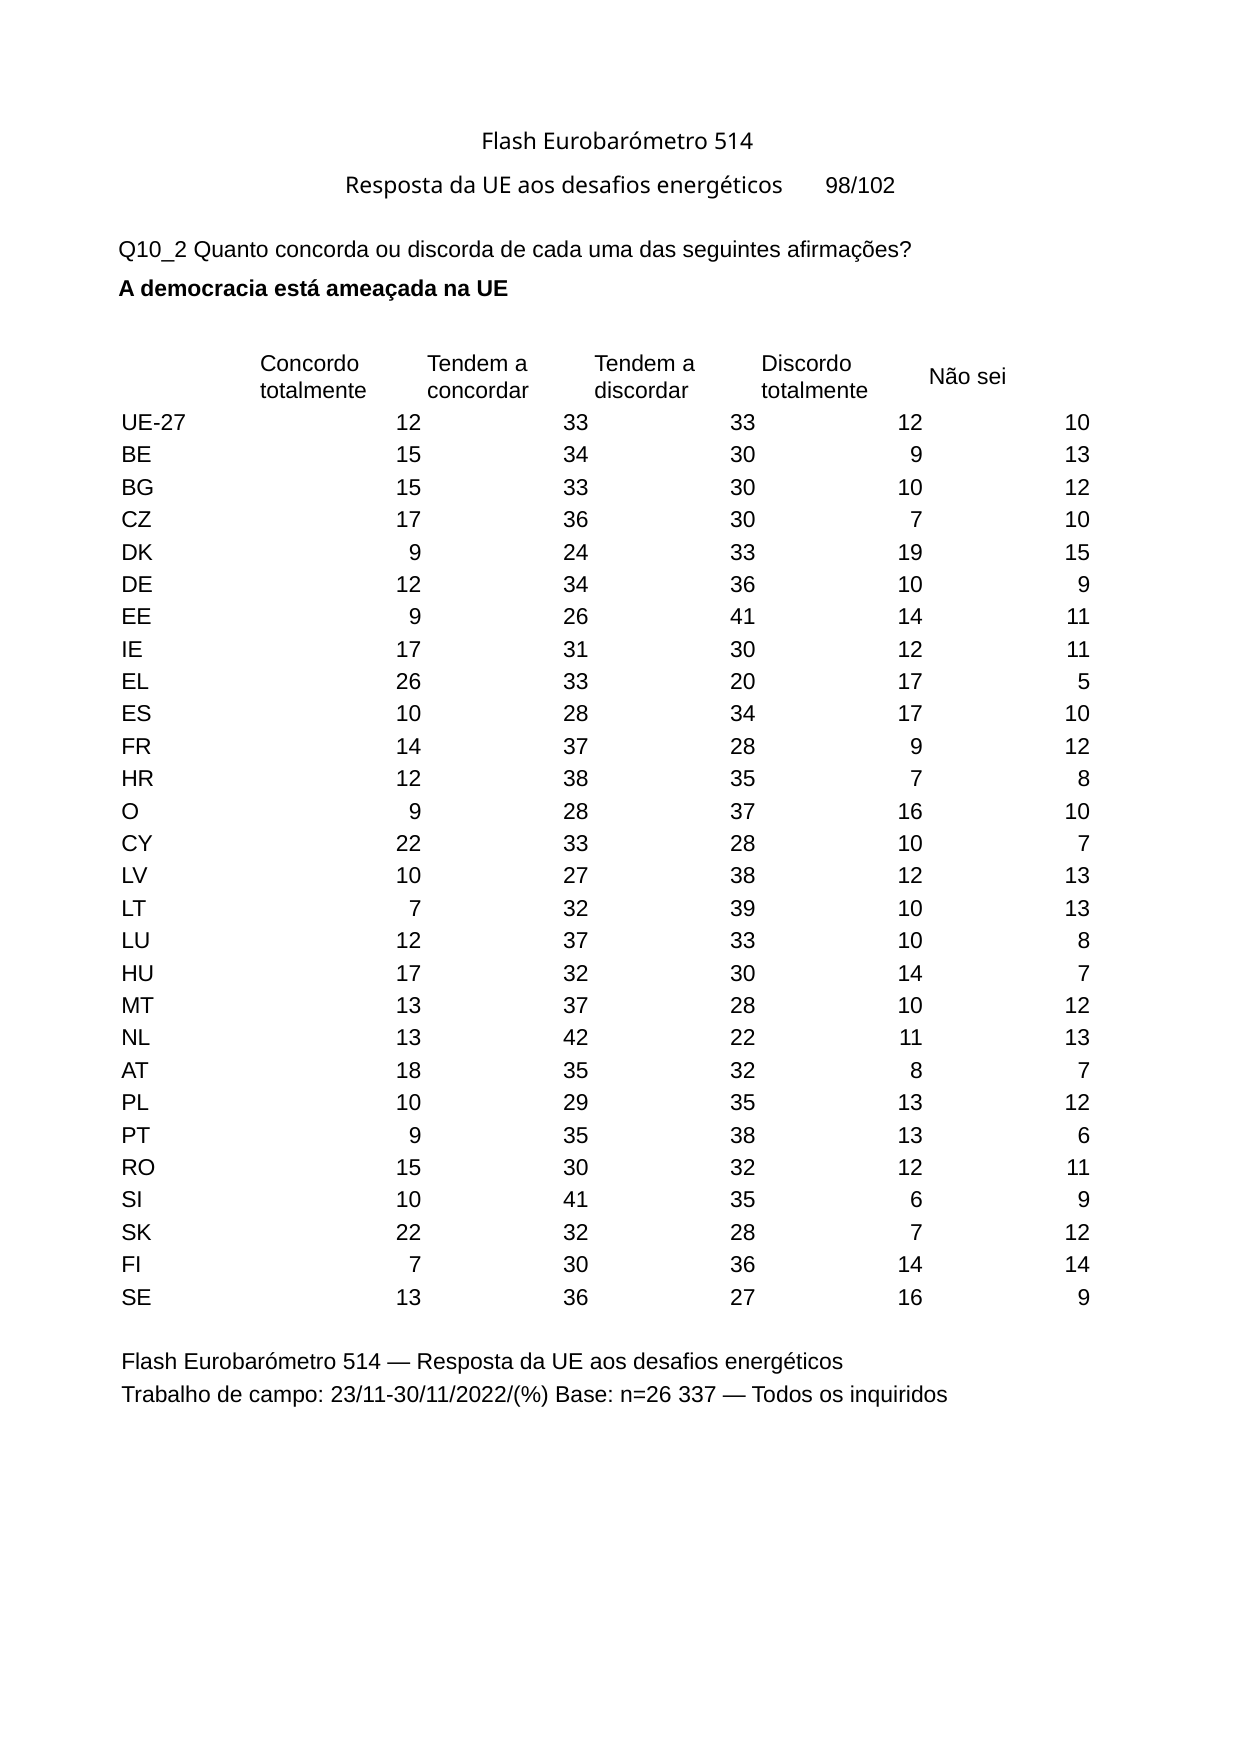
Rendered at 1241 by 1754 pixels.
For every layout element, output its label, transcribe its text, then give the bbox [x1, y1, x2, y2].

table_cell 24 [424, 535, 591, 568]
table_cell SK [118, 1216, 257, 1248]
table_cell FI [118, 1248, 257, 1281]
table_cell 15 [257, 471, 424, 503]
table_cell [257, 1313, 424, 1345]
table_cell 32 [591, 1054, 758, 1086]
table_cell 35 [591, 1086, 758, 1118]
table_cell 13 [257, 989, 424, 1021]
table_cell 38 [591, 859, 758, 892]
table_cell 7 [926, 827, 1093, 859]
table_cell 7 [257, 1248, 424, 1281]
table_cell 8 [758, 1054, 926, 1086]
table_cell 16 [758, 1281, 926, 1313]
table_cell 33 [424, 471, 591, 503]
table_cell AT [118, 1054, 257, 1086]
table_cell 28 [424, 795, 591, 827]
table_cell 36 [591, 568, 758, 600]
table_cell 10 [257, 698, 424, 730]
text Q10_2 Quanto concorda ou discorda de cada uma das seguintes afirmações? [118, 236, 1122, 262]
table_cell Trabalho de campo: 23/11-30/11/2022/(%) Base: n=26 337 — Todos os inquiridos [118, 1378, 1093, 1410]
table_cell 15 [926, 535, 1093, 568]
table_cell 11 [926, 600, 1093, 633]
table_cell 31 [424, 633, 591, 665]
table_cell 12 [257, 406, 424, 438]
table_cell 13 [758, 1086, 926, 1118]
table_cell 38 [424, 762, 591, 794]
table_cell 12 [758, 1151, 926, 1183]
table_cell 9 [257, 795, 424, 827]
table_cell 30 [424, 1151, 591, 1183]
table_cell 9 [758, 438, 926, 471]
table_cell 29 [424, 1086, 591, 1118]
table_cell 12 [257, 762, 424, 794]
table_cell PT [118, 1119, 257, 1151]
table_cell 28 [591, 827, 758, 859]
table_cell 26 [257, 665, 424, 697]
table_cell LU [118, 924, 257, 957]
table_cell 32 [424, 957, 591, 989]
table_cell 35 [424, 1054, 591, 1086]
table_cell 10 [758, 827, 926, 859]
table_cell 32 [424, 892, 591, 924]
table_cell 37 [591, 795, 758, 827]
table_cell 9 [926, 568, 1093, 600]
table_cell 30 [591, 503, 758, 535]
table_cell 10 [758, 924, 926, 957]
table_cell 30 [591, 633, 758, 665]
table_cell 17 [257, 633, 424, 665]
table_cell CY [118, 827, 257, 859]
table_cell [926, 1313, 1093, 1345]
table_cell 10 [926, 406, 1093, 438]
table_cell 10 [758, 892, 926, 924]
table_cell 13 [257, 1021, 424, 1054]
table_cell 33 [591, 924, 758, 957]
table_cell 22 [257, 827, 424, 859]
text A democracia está ameaçada na UE [118, 275, 1122, 302]
table_cell DE [118, 568, 257, 600]
table_cell 12 [758, 406, 926, 438]
table_cell 5 [926, 665, 1093, 697]
table_cell 11 [926, 1151, 1093, 1183]
table_cell 17 [758, 698, 926, 730]
table_cell 9 [257, 600, 424, 633]
table_cell 30 [591, 471, 758, 503]
table_cell [591, 1313, 758, 1345]
table_cell FR [118, 730, 257, 762]
table_cell 10 [257, 1086, 424, 1118]
table_cell 12 [926, 1086, 1093, 1118]
table_cell 9 [257, 535, 424, 568]
table_cell LT [118, 892, 257, 924]
table_cell 15 [257, 438, 424, 471]
table_cell ES [118, 698, 257, 730]
table_cell 10 [758, 568, 926, 600]
table_cell SE [118, 1281, 257, 1313]
table_cell 14 [758, 1248, 926, 1281]
table_cell 11 [758, 1021, 926, 1054]
table_cell 10 [257, 859, 424, 892]
table_header Tendem a discordar [591, 347, 758, 406]
table_header Concordo totalmente [257, 347, 424, 406]
table_cell 7 [758, 762, 926, 794]
table_cell 17 [257, 957, 424, 989]
table_cell 8 [926, 924, 1093, 957]
table_cell 38 [591, 1119, 758, 1151]
table_header Não sei [926, 347, 1093, 406]
table_header Discordo totalmente [758, 347, 926, 406]
table_cell 13 [926, 859, 1093, 892]
table_cell 37 [424, 924, 591, 957]
table_cell 7 [926, 957, 1093, 989]
table_cell 7 [926, 1054, 1093, 1086]
table_cell 10 [257, 1183, 424, 1216]
table_cell 6 [758, 1183, 926, 1216]
table_cell 41 [591, 600, 758, 633]
table_cell 34 [591, 698, 758, 730]
table_cell 12 [926, 989, 1093, 1021]
table_cell 9 [926, 1281, 1093, 1313]
table_cell 30 [591, 957, 758, 989]
table_cell 32 [591, 1151, 758, 1183]
table_cell 10 [926, 795, 1093, 827]
table_cell 13 [257, 1281, 424, 1313]
table_cell 17 [257, 503, 424, 535]
table_cell Flash Eurobarómetro 514 — Resposta da UE aos desafios energéticos [118, 1345, 1093, 1378]
table_cell 33 [424, 665, 591, 697]
table_cell 37 [424, 730, 591, 762]
table_cell 27 [424, 859, 591, 892]
table_cell 10 [926, 698, 1093, 730]
table_cell 18 [257, 1054, 424, 1086]
table_cell 33 [591, 406, 758, 438]
table_cell EE [118, 600, 257, 633]
table_cell 28 [591, 730, 758, 762]
table_cell 12 [257, 924, 424, 957]
table_cell 27 [591, 1281, 758, 1313]
table_cell 33 [424, 827, 591, 859]
table_cell 19 [758, 535, 926, 568]
table_cell 9 [926, 1183, 1093, 1216]
table_cell 35 [591, 1183, 758, 1216]
table_cell HR [118, 762, 257, 794]
table_cell 33 [591, 535, 758, 568]
table_cell 13 [926, 892, 1093, 924]
table_cell 13 [926, 1021, 1093, 1054]
table_cell DK [118, 535, 257, 568]
table_cell 28 [591, 1216, 758, 1248]
table_cell [424, 1313, 591, 1345]
table_cell 30 [424, 1248, 591, 1281]
table_header [118, 347, 257, 406]
table_cell EL [118, 665, 257, 697]
table_cell 35 [424, 1119, 591, 1151]
table_cell 42 [424, 1021, 591, 1054]
table_cell 22 [257, 1216, 424, 1248]
table_cell CZ [118, 503, 257, 535]
table_cell 14 [926, 1248, 1093, 1281]
table_cell 26 [424, 600, 591, 633]
table_cell 7 [758, 1216, 926, 1248]
table_cell 15 [257, 1151, 424, 1183]
table_cell 36 [591, 1248, 758, 1281]
table_cell 13 [926, 438, 1093, 471]
table_cell 41 [424, 1183, 591, 1216]
table_cell 22 [591, 1021, 758, 1054]
table_cell UE-27 [118, 406, 257, 438]
table_cell LV [118, 859, 257, 892]
table_cell 9 [758, 730, 926, 762]
table_cell 33 [424, 406, 591, 438]
table_cell 39 [591, 892, 758, 924]
table_cell 17 [758, 665, 926, 697]
table_cell 28 [591, 989, 758, 1021]
table_cell [118, 1313, 257, 1345]
table_cell 11 [926, 633, 1093, 665]
table_cell 28 [424, 698, 591, 730]
table_cell 10 [758, 989, 926, 1021]
table_cell 14 [758, 957, 926, 989]
table_cell RO [118, 1151, 257, 1183]
table_cell 12 [758, 633, 926, 665]
table_cell BG [118, 471, 257, 503]
table_cell 34 [424, 568, 591, 600]
table_cell HU [118, 957, 257, 989]
table_header Tendem a concordar [424, 347, 591, 406]
table_cell 36 [424, 503, 591, 535]
table_cell 30 [591, 438, 758, 471]
table_cell PL [118, 1086, 257, 1118]
table_cell [758, 1313, 926, 1345]
table_cell 37 [424, 989, 591, 1021]
table_cell 9 [257, 1119, 424, 1151]
table_cell 34 [424, 438, 591, 471]
table_cell 6 [926, 1119, 1093, 1151]
table_cell 10 [758, 471, 926, 503]
table_cell 12 [758, 859, 926, 892]
table_cell 35 [591, 762, 758, 794]
table_cell 12 [926, 1216, 1093, 1248]
table_cell 12 [257, 568, 424, 600]
table_cell 14 [257, 730, 424, 762]
table_cell O [118, 795, 257, 827]
table_cell NL [118, 1021, 257, 1054]
table_cell 8 [926, 762, 1093, 794]
table_cell 16 [758, 795, 926, 827]
table_cell 10 [926, 503, 1093, 535]
table_cell SI [118, 1183, 257, 1216]
table_cell 12 [926, 471, 1093, 503]
table_cell 7 [758, 503, 926, 535]
table_cell 20 [591, 665, 758, 697]
table_cell 32 [424, 1216, 591, 1248]
table_cell 7 [257, 892, 424, 924]
table_cell IE [118, 633, 257, 665]
table_cell BE [118, 438, 257, 471]
table_cell MT [118, 989, 257, 1021]
table_cell 12 [926, 730, 1093, 762]
table_cell 14 [758, 600, 926, 633]
table_cell 13 [758, 1119, 926, 1151]
table_cell 36 [424, 1281, 591, 1313]
